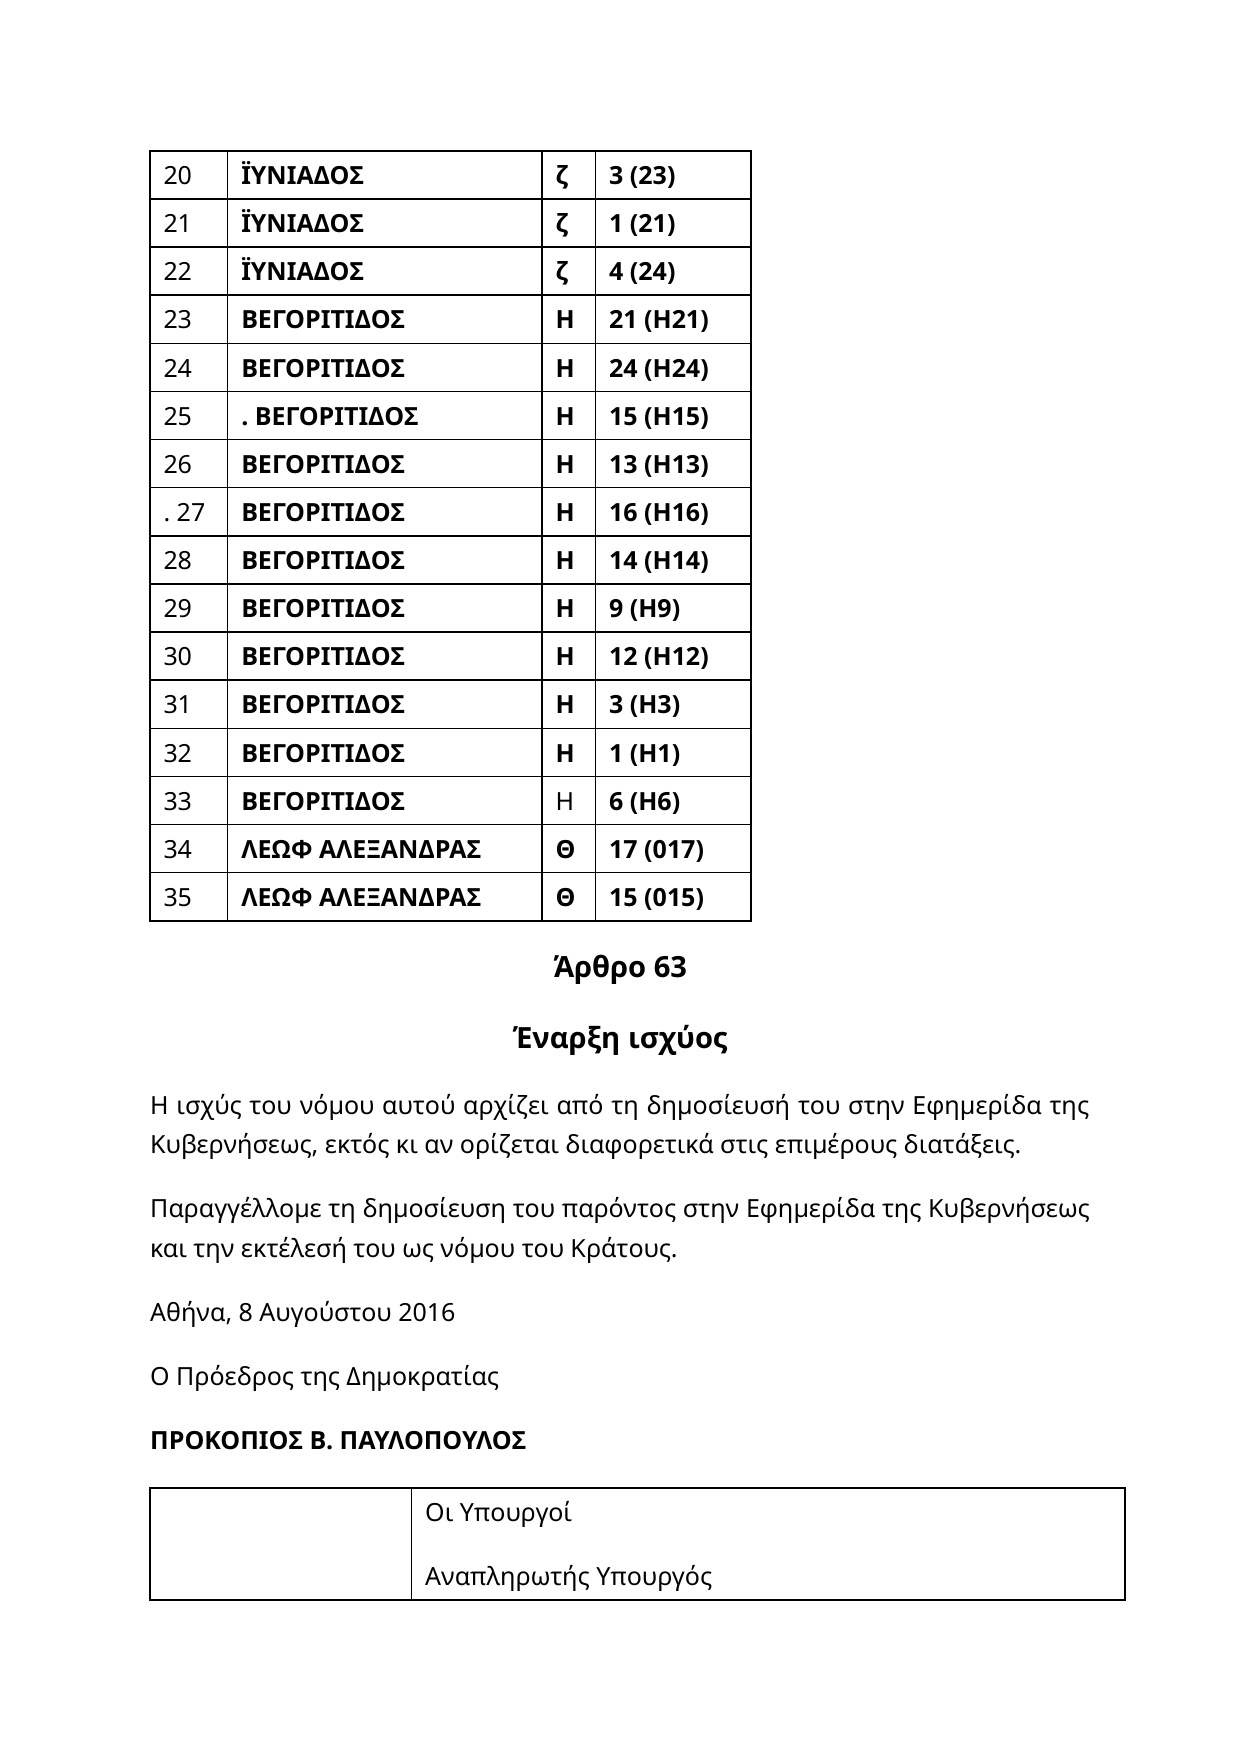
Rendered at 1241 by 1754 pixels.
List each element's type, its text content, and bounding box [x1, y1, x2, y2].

table_cell ζ [543, 200, 595, 246]
table_cell 12 (H12) [596, 633, 750, 679]
table_cell ΒΕΓΟΡΙΤΙΔΟΣ [228, 585, 541, 631]
table_cell Η [543, 729, 595, 776]
table_cell Η [543, 777, 595, 824]
table_cell ΛΕΩΦ ΑΛΕΞΑΝΔΡΑΣ [228, 825, 541, 872]
table_cell 31 [151, 681, 227, 727]
table_cell ζ [543, 152, 595, 198]
table_cell Η [543, 440, 595, 487]
table_cell ΒΕΓΟΡΙΤΙΔΟΣ [228, 344, 541, 391]
table_cell 26 [151, 440, 227, 487]
table_cell 4 (24) [596, 248, 750, 294]
text Η ισχύς του νόμου αυτού αρχίζει από τη δημοσίευσή του στην Εφημερίδα της Κυβερνήσεως, εκτός κι αν ορίζεται διαφορετικά στις επιμέρους διατάξεις. [150, 1088, 1090, 1161]
table_cell 15 (H15) [596, 392, 750, 439]
table_cell ΪΥΝΙΑΔΟΣ [228, 248, 541, 294]
table_cell 1 (H1) [596, 729, 750, 776]
table_cell Η [543, 681, 595, 727]
table_cell ΪΥΝΙΑΔΟΣ [228, 152, 541, 198]
table_cell ΒΕΓΟΡΙΤΙΔΟΣ [228, 729, 541, 776]
table_cell 28 [151, 537, 227, 583]
table_cell 13 (H13) [596, 440, 750, 487]
table_cell 9 (H9) [596, 585, 750, 631]
table_cell Θ [543, 873, 595, 920]
table_cell 24 (H24) [596, 344, 750, 391]
table_cell 22 [151, 248, 227, 294]
table_cell ζ [543, 248, 595, 294]
table_cell 33 [151, 777, 227, 824]
table_cell ΒΕΓΟΡΙΤΙΔΟΣ [228, 440, 541, 487]
table_cell ΒΕΓΟΡΙΤΙΔΟΣ [228, 488, 541, 535]
table_cell Η [543, 392, 595, 439]
table_cell Η [543, 585, 595, 631]
table_cell 1 (21) [596, 200, 750, 246]
table_cell ΒΕΓΟΡΙΤΙΔΟΣ [228, 537, 541, 583]
table_cell 20 [151, 152, 227, 198]
text Αθήνα, 8 Αυγούστου 2016 [150, 1294, 1090, 1328]
table_cell 34 [151, 825, 227, 872]
table_cell . ΒΕΓΟΡΙΤΙΔΟΣ [228, 392, 541, 439]
table_cell 6 (H6) [596, 777, 750, 824]
table_cell 23 [151, 296, 227, 342]
table_cell 35 [151, 873, 227, 920]
table_cell 25 [151, 392, 227, 439]
table_cell Η [543, 296, 595, 342]
table_cell Η [543, 344, 595, 391]
table_cell 29 [151, 585, 227, 631]
text Παραγγέλλομε τη δημοσίευση του παρόντος στην Εφημερίδα της Κυβερνήσεως και την εκτέλεσή του ως νόμου του Κράτους. [150, 1191, 1090, 1264]
table_cell ΒΕΓΟΡΙΤΙΔΟΣ [228, 681, 541, 727]
table_header [151, 1489, 411, 1599]
table_cell 16 (H16) [596, 488, 750, 535]
table_cell 3 (Η3) [596, 681, 750, 727]
table_cell ΒΕΓΟΡΙΤΙΔΟΣ [228, 296, 541, 342]
subtitle Άρθρο 63 [150, 947, 1090, 986]
table_cell ΒΕΓΟΡΙΤΙΔΟΣ [228, 777, 541, 824]
table_cell 14 (H14) [596, 537, 750, 583]
subtitle Έναρξη ισχύος [150, 1017, 1090, 1057]
table_cell 15 (015) [596, 873, 750, 920]
table_cell 30 [151, 633, 227, 679]
table_cell 17 (017) [596, 825, 750, 872]
table_cell 32 [151, 729, 227, 776]
table_cell 24 [151, 344, 227, 391]
table_cell ΒΕΓΟΡΙΤΙΔΟΣ [228, 633, 541, 679]
table_cell 21 (H21) [596, 296, 750, 342]
table_cell ΪΥΝΙΑΔΟΣ [228, 200, 541, 246]
text Ο Πρόεδρος της Δημοκρατίας [150, 1359, 1090, 1393]
text ΠΡΟΚΟΠΙΟΣ Β. ΠΑΥΛΟΠΟΥΛΟΣ [150, 1423, 1090, 1457]
table_cell 21 [151, 200, 227, 246]
table_cell . 27 [151, 488, 227, 535]
table_cell Θ [543, 825, 595, 872]
table_header Οι Υπουργοί Αναπληρωτής Υπουργός [412, 1489, 1124, 1599]
table_cell 3 (23) [596, 152, 750, 198]
table_cell ΛΕΩΦ ΑΛΕΞΑΝΔΡΑΣ [228, 873, 541, 920]
table_cell Η [543, 537, 595, 583]
table_cell Η [543, 633, 595, 679]
table_cell Η [543, 488, 595, 535]
